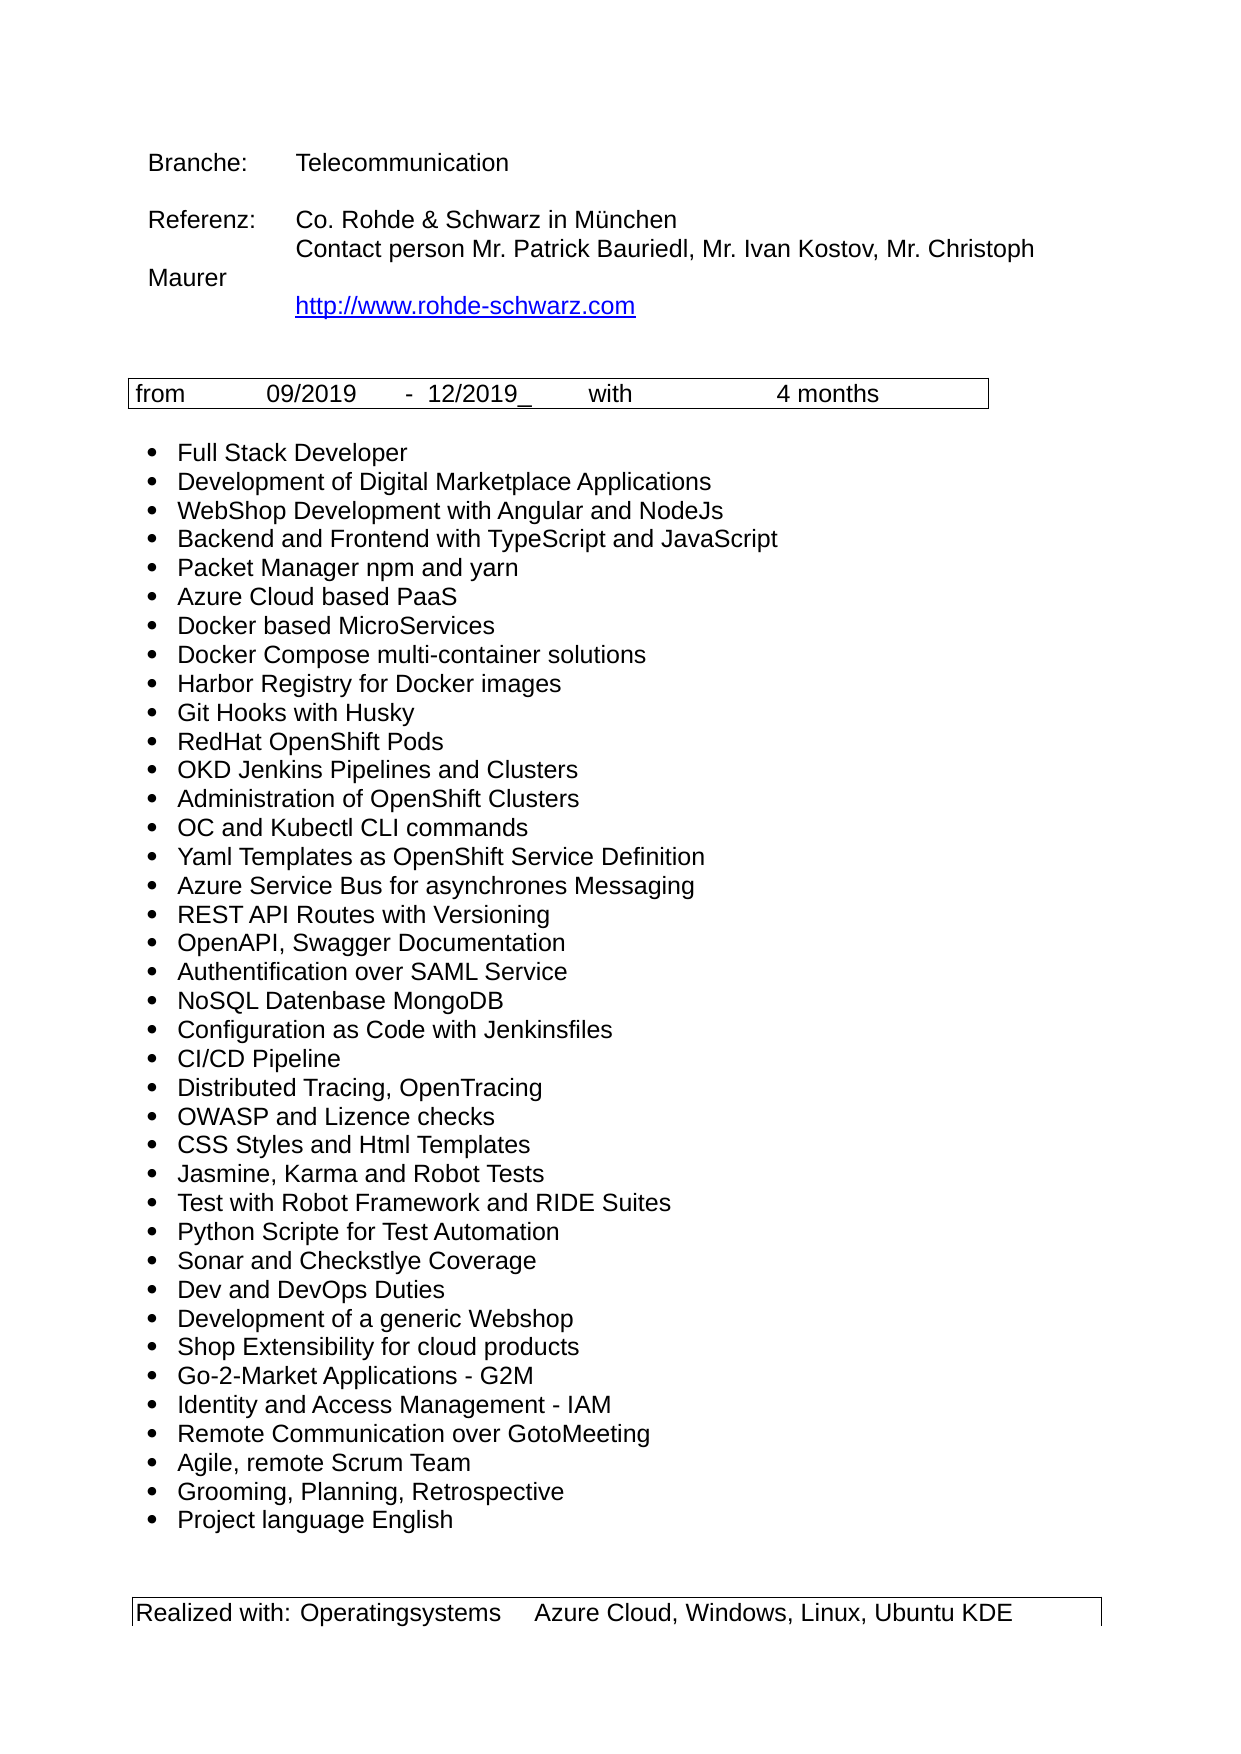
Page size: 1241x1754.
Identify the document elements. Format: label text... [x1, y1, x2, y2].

list Git Hooks with Husky [148, 698, 1104, 726]
list Project language English [148, 1506, 1104, 1534]
list REST API Routes with Versioning [148, 899, 1104, 928]
list Distributed Tracing, OpenTracing [148, 1073, 1104, 1102]
list RedHat OpenShift Pods [148, 726, 1104, 755]
list CI/CD Pipeline [148, 1044, 1104, 1073]
list Remote Communication over GotoMeeting [148, 1419, 1104, 1448]
table_header with [581, 379, 762, 408]
list WebShop Development with Angular and NodeJs [148, 496, 1104, 524]
list OKD Jenkins Pipelines and Clusters [148, 755, 1104, 784]
list Packet Manager npm and yarn [148, 553, 1104, 582]
list Docker Compose multi-container solutions [148, 640, 1104, 669]
text Branche: Telecommunication [148, 148, 1104, 176]
text Contact person Mr. Patrick Bauriedl, Mr. Ivan Kostov, Mr. Christoph Maurer [148, 234, 1104, 291]
list NoSQL Datenbase MongoDB [148, 986, 1104, 1015]
list Yaml Templates as OpenShift Service Definition [148, 842, 1104, 871]
list OpenAPI, Swagger Documentation [148, 928, 1104, 957]
table_header 4 months [762, 379, 988, 408]
list Python Scripte for Test Automation [148, 1217, 1104, 1246]
table_header Realized with: [133, 1598, 297, 1626]
list Jasmine, Karma and Robot Tests [148, 1159, 1104, 1188]
text Referenz: Co. Rohde & Schwarz in München [148, 205, 1104, 234]
table_header Operatingsystems [297, 1598, 531, 1626]
list Dev and DevOps Duties [148, 1275, 1104, 1303]
list CSS Styles and Html Templates [148, 1130, 1104, 1159]
list OC and Kubectl CLI commands [148, 813, 1104, 842]
list Sonar and Checkstlye Coverage [148, 1246, 1104, 1275]
text http://www.rohde-schwarz.com [221, 291, 1104, 320]
list Development of Digital Marketplace Applications [148, 467, 1104, 496]
table_header from [129, 379, 259, 408]
list Authentification over SAML Service [148, 957, 1104, 986]
table_header - [398, 379, 420, 408]
list Go-2-Market Applications - G2M [148, 1361, 1104, 1390]
list Agile, remote Scrum Team [148, 1448, 1104, 1477]
list Docker based MicroServices [148, 611, 1104, 640]
table_header 12/2019_ [420, 379, 581, 408]
list Full Stack Developer [148, 438, 1104, 467]
list Harbor Registry for Docker images [148, 669, 1104, 698]
list Development of a generic Webshop [148, 1303, 1104, 1332]
table_header 09/2019 [259, 379, 398, 408]
list Shop Extensibility for cloud products [148, 1332, 1104, 1361]
list Azure Cloud based PaaS [148, 582, 1104, 611]
table_header Azure Cloud, Windows, Linux, Ubuntu KDE [531, 1598, 1101, 1626]
list Administration of OpenShift Clusters [148, 784, 1104, 813]
list OWASP and Lizence checks [148, 1102, 1104, 1130]
list Identity and Access Management - IAM [148, 1390, 1104, 1419]
list Backend and Frontend with TypeScript and JavaScript [148, 524, 1104, 553]
list Azure Service Bus for asynchrones Messaging [148, 871, 1104, 899]
list Configuration as Code with Jenkinsfiles [148, 1015, 1104, 1044]
list Grooming, Planning, Retrospective [148, 1477, 1104, 1506]
list Test with Robot Framework and RIDE Suites [148, 1188, 1104, 1217]
